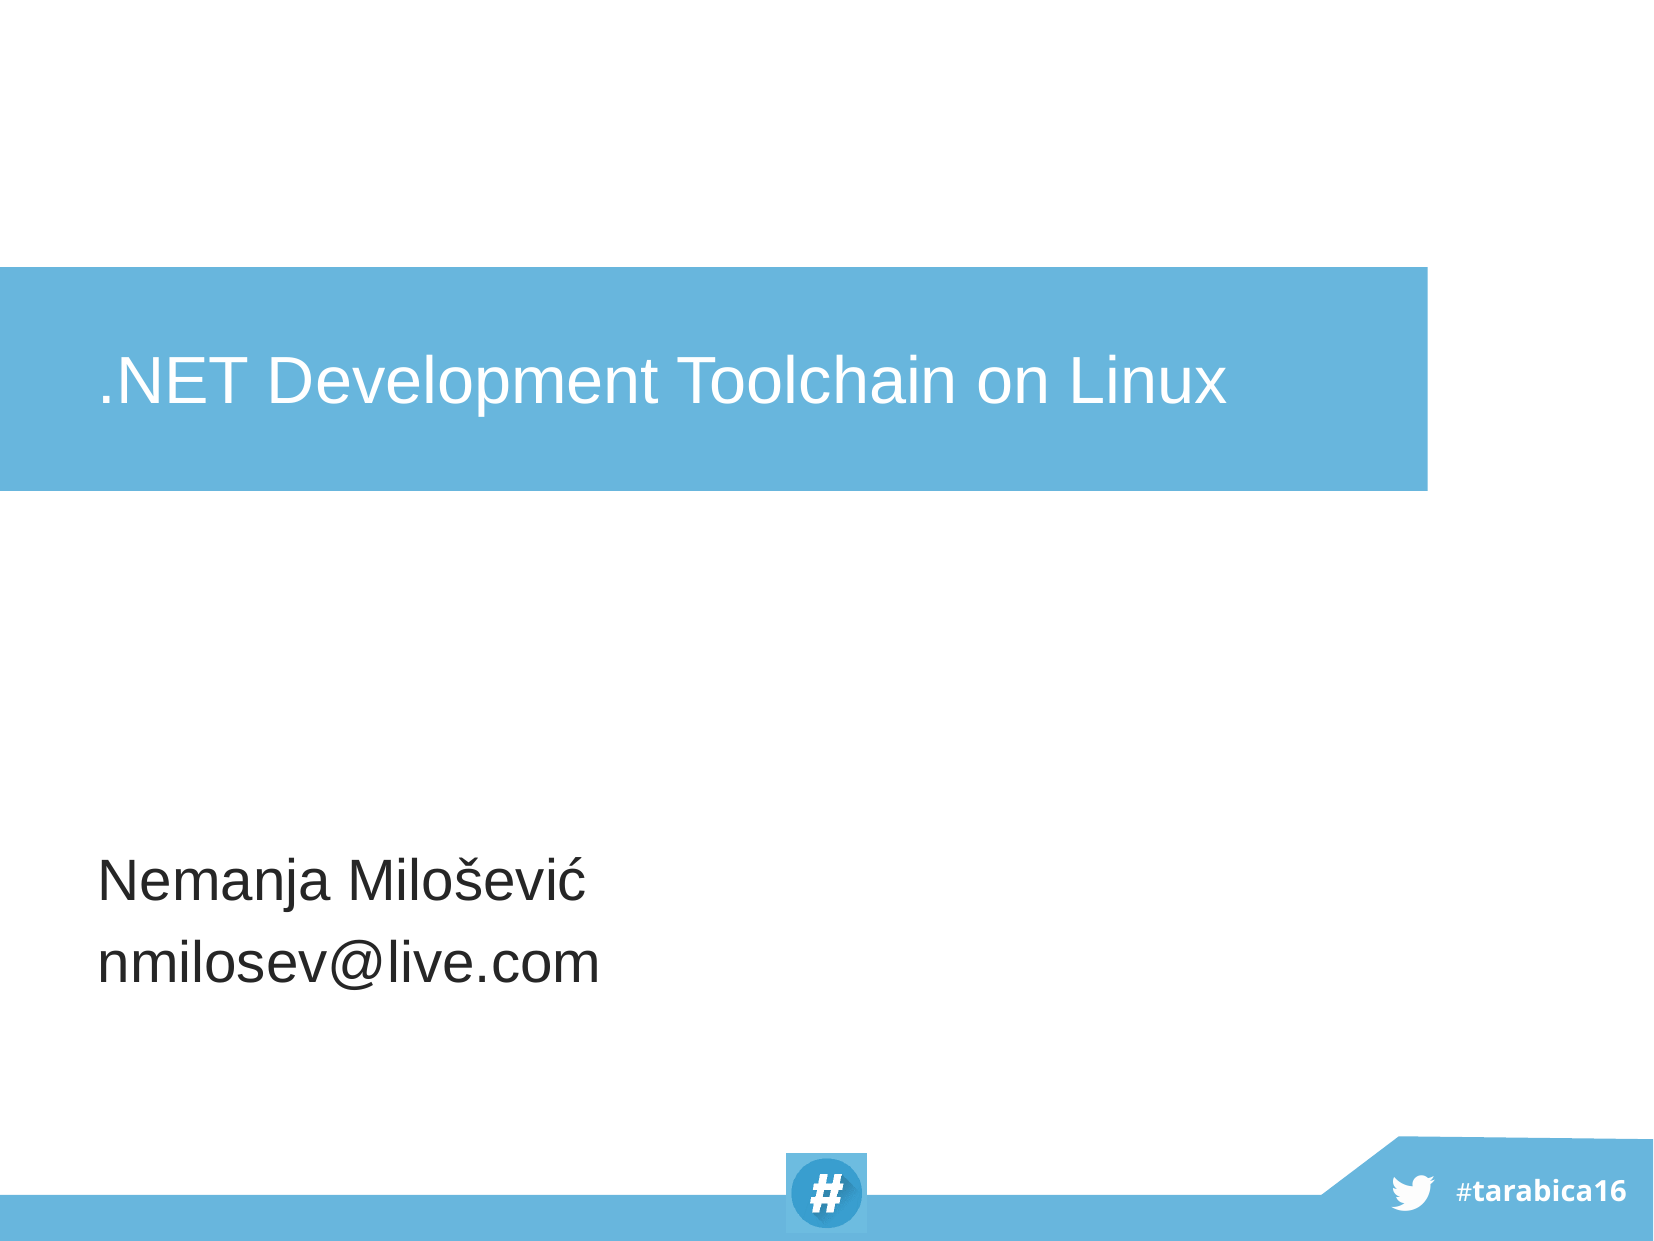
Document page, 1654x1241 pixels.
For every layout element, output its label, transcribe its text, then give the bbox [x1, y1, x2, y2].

picture [1378, 1158, 1448, 1228]
picture [786, 1153, 867, 1233]
list Nemanja Milošević nmilosev@live.com [82, 834, 1571, 1098]
title .NET Development Toolchain on Linux [82, 273, 1571, 480]
